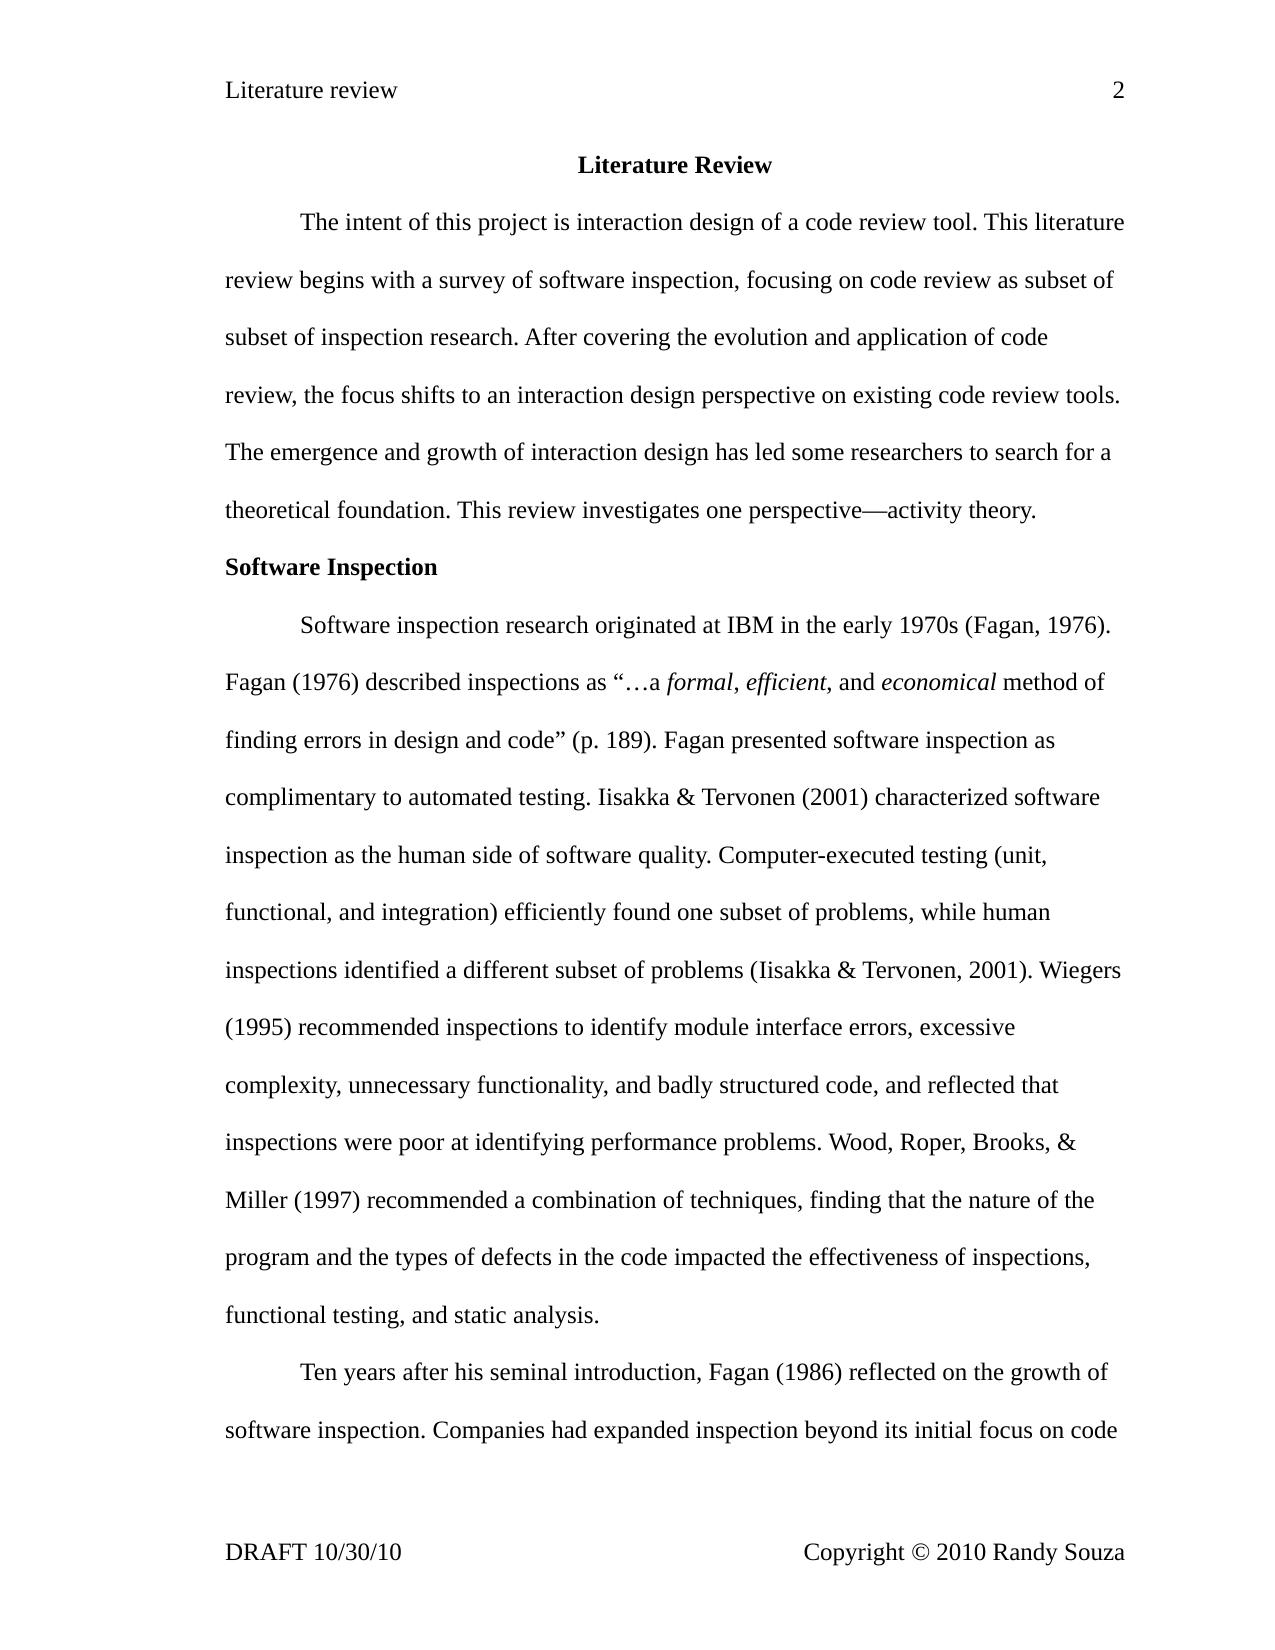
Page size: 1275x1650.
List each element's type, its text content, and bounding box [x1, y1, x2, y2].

text The intent of this project is interaction design of a code review tool. This literature review begins with a survey of software inspection, focusing on code review as subset of subset of inspection research. After covering the evolution and application of code review, the focus shifts to an interaction design perspective on existing code review tools. The emergence and growth of interaction design has led some researchers to search for a theoretical foundation. This review investigates one perspective—activity theory. [225, 207, 1125, 524]
text Ten years after his seminal introduction, Fagan (1986) reflected on the growth of software inspection. Companies had expanded inspection beyond its initial focus on code [225, 1357, 1125, 1444]
text Software inspection research originated at IBM in the early 1970s (Fagan, 1976). Fagan (1976) described inspections as “…a formal, efficient, and economical method of finding errors in design and code” (p. 189). Fagan presented software inspection as complimentary to automated testing. Iisakka & Tervonen (2001) characterized software inspection as the human side of software quality. Computer-executed testing (unit, functional, and integration) efficiently found one subset of problems, while human inspections identified a different subset of problems (Iisakka & Tervonen, 2001). Wiegers (1995) recommended inspections to identify module interface errors, excessive complexity, unnecessary functionality, and badly structured code, and reflected that inspections were poor at identifying performance problems. Wood, Roper, Brooks, & Miller (1997) recommended a combination of techniques, finding that the nature of the program and the types of defects in the code impacted the effectiveness of inspections, functional testing, and static analysis. [225, 610, 1125, 1329]
subtitle Software Inspection [225, 552, 1125, 581]
subtitle Literature Review [225, 150, 1125, 179]
